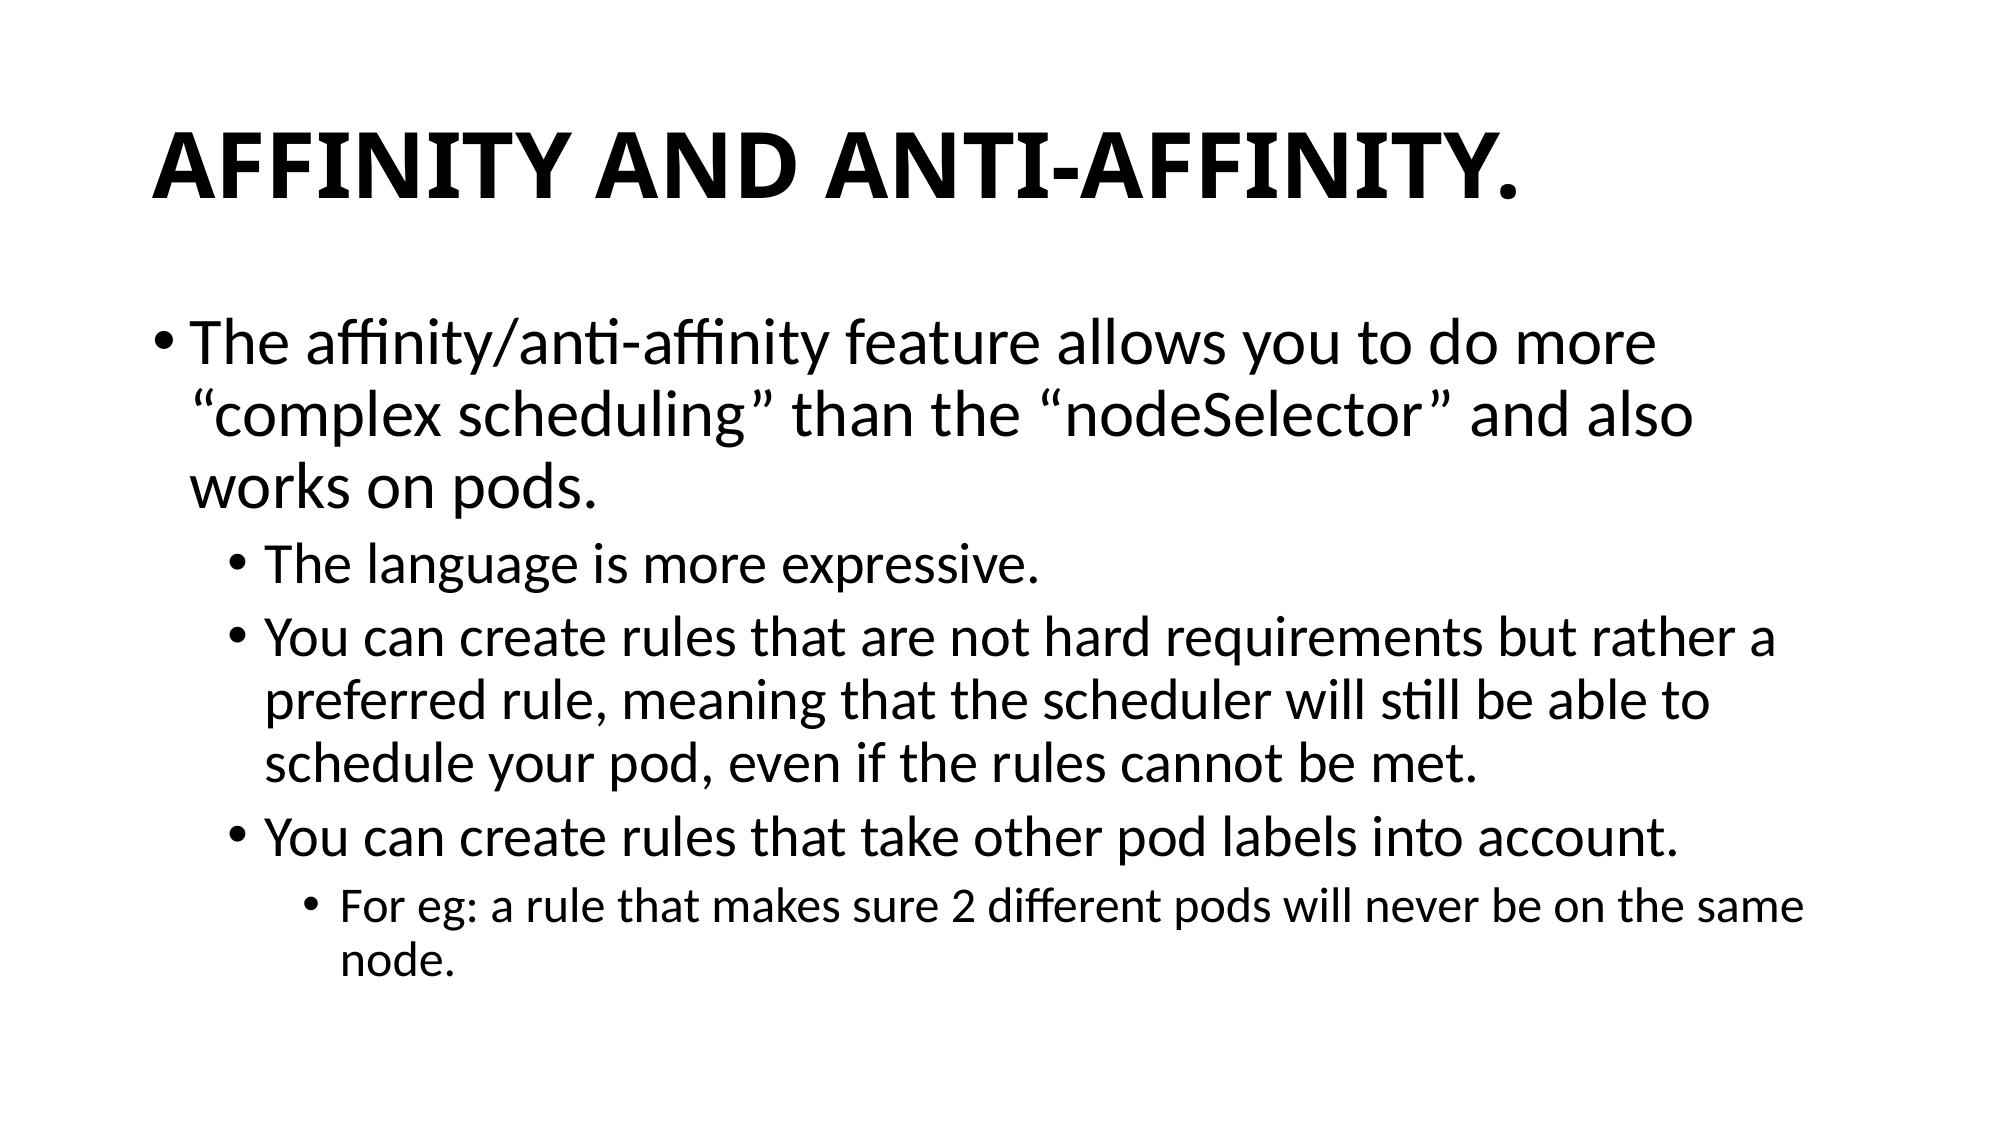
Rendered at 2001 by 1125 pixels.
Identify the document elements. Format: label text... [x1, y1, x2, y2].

title AFFINITY AND ANTI-AFFINITY. [137, 59, 1863, 278]
list The affinity/anti-affinity feature allows you to do more “complex scheduling” than the “nodeSelector” and also works on pods. The language is more expressive. You can create rules that are not hard requirements but rather a preferred rule, meaning that the scheduler will still be able to schedule your pod, even if the rules cannot be met. You can create rules that take other pod labels into account. For eg: a rule that makes sure 2 different pods will never be on the same node. [137, 299, 1863, 1014]
